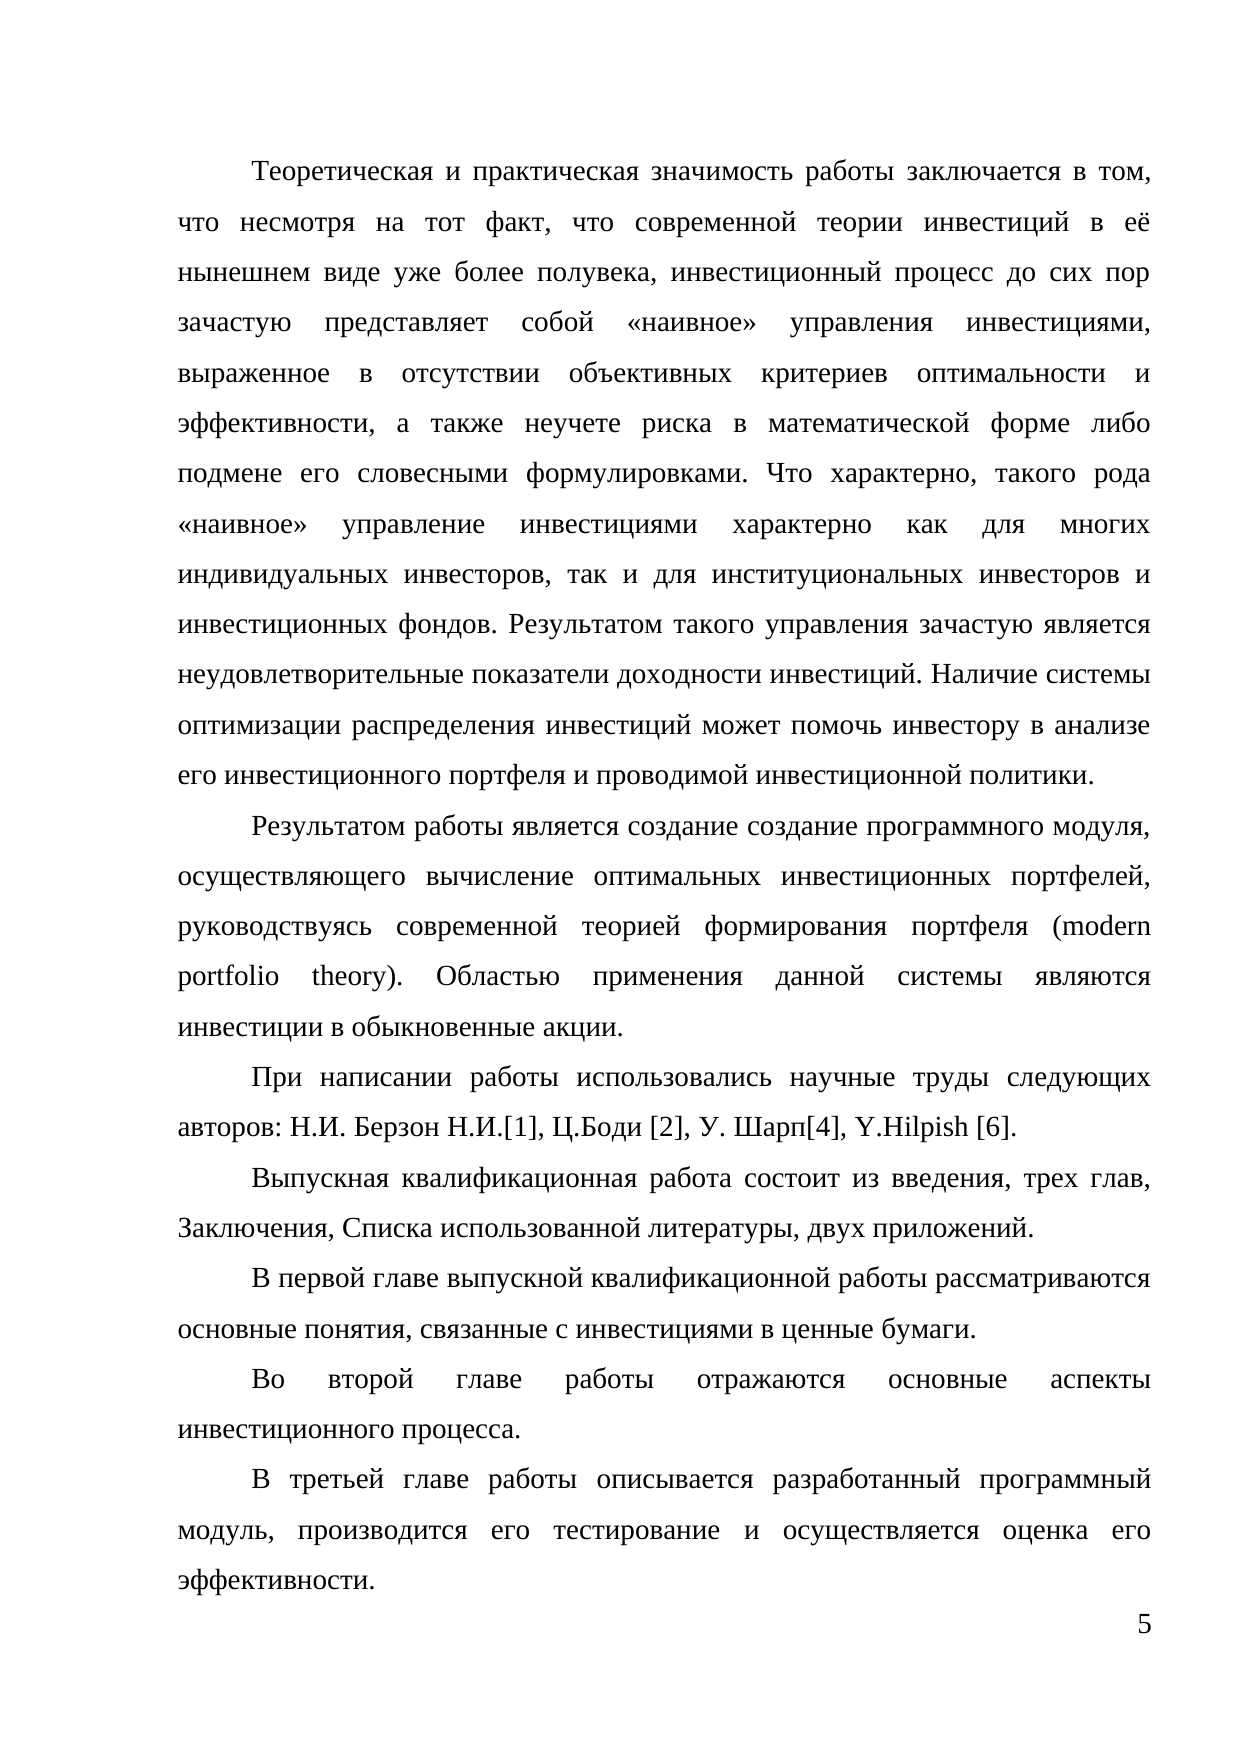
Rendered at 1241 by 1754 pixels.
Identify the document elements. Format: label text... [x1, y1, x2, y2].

text В третьей главе работы описывается разработанный программный модуль, производится его тестирование и осуществляется оценка его эффективности. [177, 1462, 1152, 1596]
text Выпускная квалификационная работа состоит из введения, трех глав, Заключения, Списка использованной литературы, двух приложений. [177, 1160, 1152, 1244]
text Теоретическая и практическая значимость работы заключается в том, что несмотря на тот факт, что современной теории инвестиций в её нынешнем виде уже более полувека, инвестиционный процесс до сих пор зачастую представляет собой «наивное» управления инвестициями, выраженное в отсутствии объективных критериев оптимальности и эффективности, а также неучете риска в математической форме либо подмене его словесными формулировками. Что характерно, такого рода «наивное» управление инвестициями характерно как для многих индивидуальных инвесторов, так и для институциональных инвесторов и инвестиционных фондов. Результатом такого управления зачастую является неудовлетворительные показатели доходности инвестиций. Наличие системы оптимизации распределения инвестиций может помочь инвестору в анализе его инвестиционного портфеля и проводимой инвестиционной политики. [177, 153, 1152, 791]
text Во второй главе работы отражаются основные аспекты инвестиционного процесса. [177, 1361, 1152, 1445]
text При написании работы использовались научные труды следующих авторов: Н.И. Берзон Н.И.[1], Ц.Боди [2], У. Шарп[4], Y.Hilpish [6]. [177, 1059, 1152, 1143]
text Результатом работы является создание создание программного модуля, осуществляющего вычисление оптимальных инвестиционных портфелей, руководствуясь современной теорией формирования портфеля (modern portfolio theory). Областью применения данной системы являются инвестиции в обыкновенные акции. [177, 808, 1152, 1042]
text В первой главе выпускной квалификационной работы рассматриваются основные понятия, связанные с инвестициями в ценные бумаги. [177, 1260, 1152, 1344]
